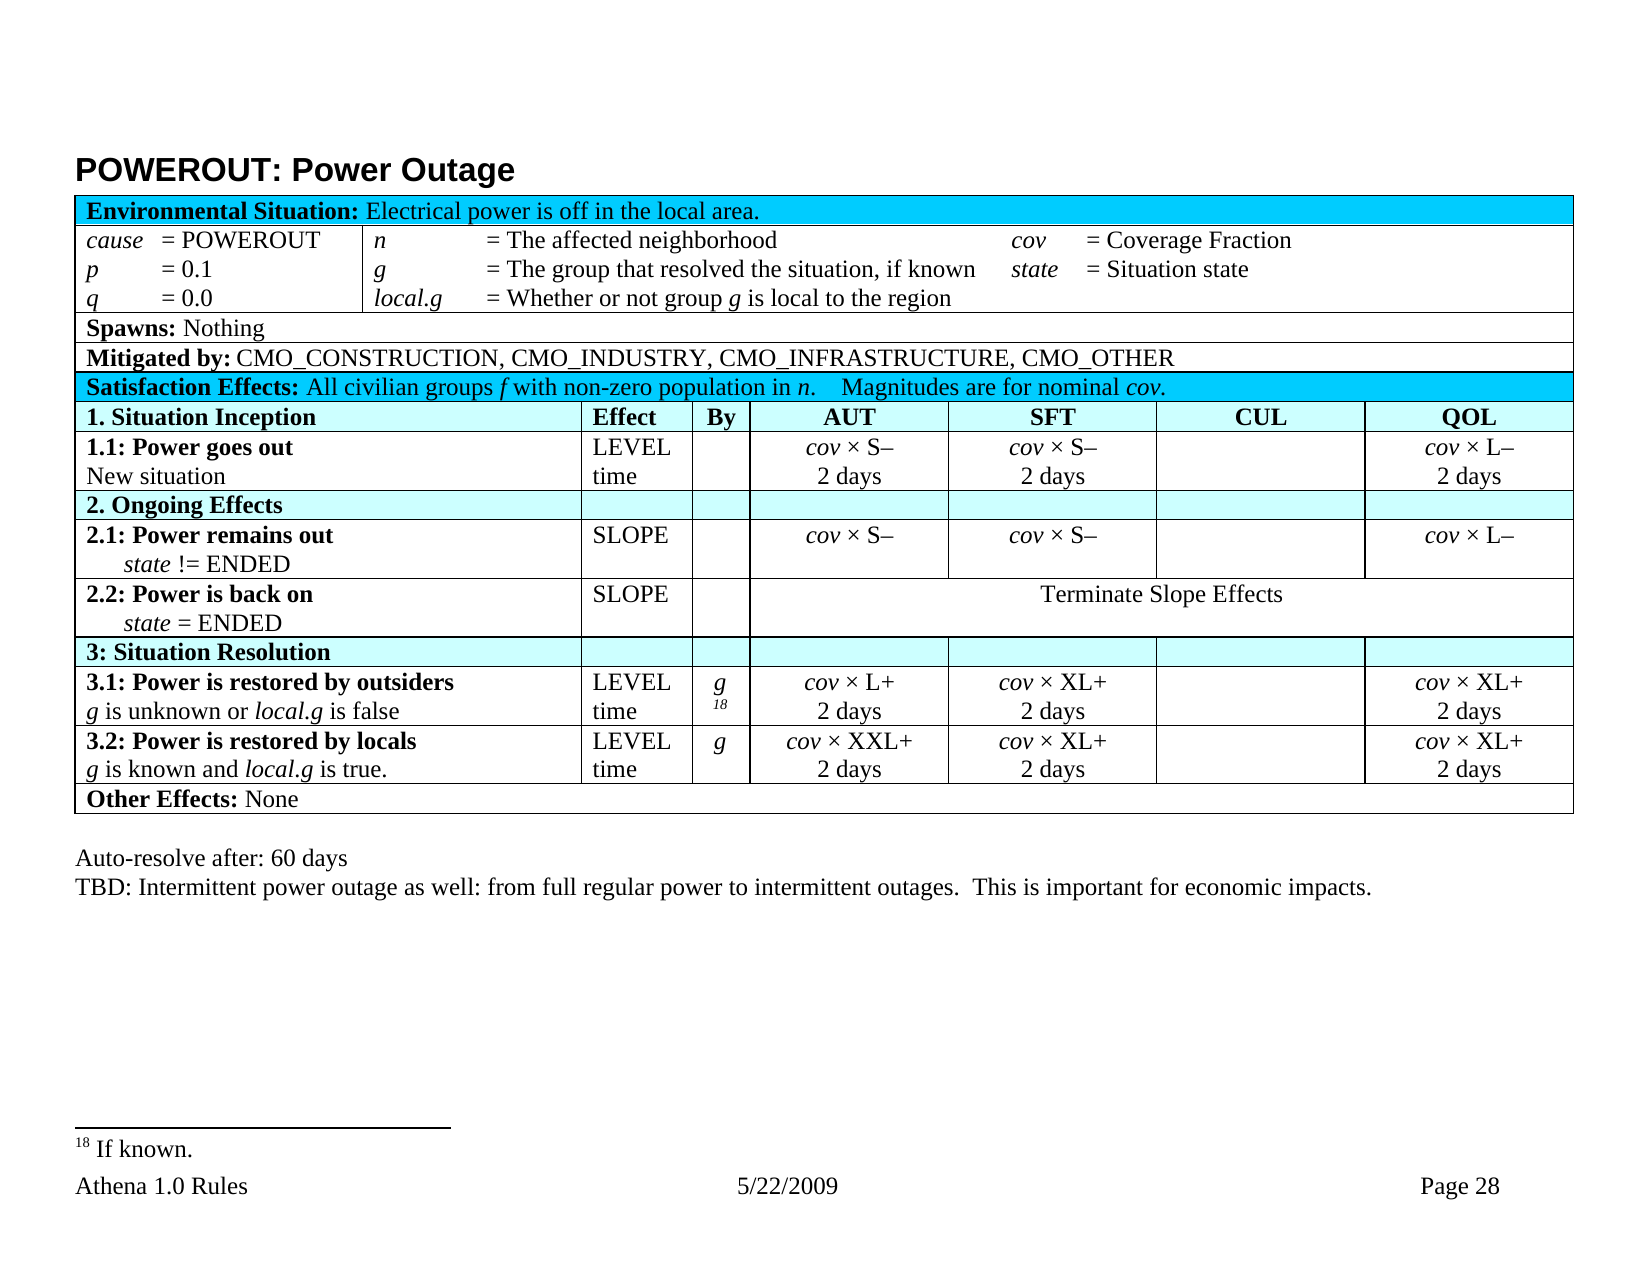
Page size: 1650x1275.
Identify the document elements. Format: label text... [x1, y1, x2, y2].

table_cell LEVEL time [582, 432, 692, 489]
table_cell [1157, 432, 1364, 489]
table_cell [693, 432, 749, 489]
table_cell cov × S– [949, 520, 1156, 578]
table_cell cov × XL+ 2 days [949, 726, 1156, 783]
table_cell 2. Ongoing Effects [76, 491, 581, 519]
table_cell [693, 579, 749, 636]
table_cell 3.1: Power is restored by outsiders g is unknown or local.g is false [76, 667, 581, 725]
table_header Environmental Situation: Electrical power is off in the local area. [76, 196, 1573, 224]
table_cell cause = POWEROUT p = 0.1 q = 0.0 [76, 226, 362, 312]
table_cell SLOPE [582, 520, 692, 578]
table_cell g [693, 667, 749, 725]
table_cell cov × S– 2 days [751, 432, 948, 489]
table_cell Mitigated by: CMO_CONSTRUCTION, CMO_INDUSTRY, CMO_INFRASTRUCTURE, CMO_OTHER [76, 343, 1573, 371]
table_cell By [693, 402, 749, 431]
table_cell [949, 638, 1156, 666]
table_cell SFT [949, 402, 1156, 431]
table_cell [693, 520, 749, 578]
table_cell QOL [1366, 402, 1573, 431]
table_cell [949, 491, 1156, 519]
table_cell [1366, 638, 1573, 666]
table_cell [1157, 667, 1364, 725]
table_cell cov × XL+ 2 days [1366, 726, 1573, 783]
table_cell [1157, 491, 1364, 519]
table_cell Satisfaction Effects: All civilian groups f with non-zero population in n. Magnitudes are for nominal cov. [76, 373, 1573, 401]
table_cell cov × XL+ 2 days [949, 667, 1156, 725]
table_cell [1366, 491, 1573, 519]
table_cell [582, 638, 692, 666]
table_cell [751, 491, 948, 519]
table_cell AUT [751, 402, 948, 431]
text TBD: Intermittent power outage as well: from full regular power to intermittent outages. This is important for economic impacts. [75, 872, 1575, 900]
table_cell cov × XL+ 2 days [1366, 667, 1573, 725]
table_cell Terminate Slope Effects [751, 579, 1573, 636]
table_cell n = The affected neighborhood cov = Coverage Fraction g = The group that resolved the situation, if known state = Situation state local.g = Whether or not group g is local to the region [363, 226, 1573, 312]
text POWEROUT: Power Outage [75, 150, 1575, 188]
table_cell Spawns: Nothing [76, 313, 1573, 342]
table_cell 2.1: Power remains out state != ENDED [76, 520, 581, 578]
text Auto-resolve after: 60 days [75, 843, 1575, 872]
table_cell 3: Situation Resolution [76, 638, 581, 666]
table_cell Effect [582, 402, 692, 431]
table_cell Other Effects: None [76, 784, 1573, 813]
table_cell SLOPE [582, 579, 692, 636]
table_cell LEVEL time [582, 726, 692, 783]
table_cell cov × XXL+ 2 days [751, 726, 948, 783]
table_cell [1157, 520, 1364, 578]
table_cell cov × L– [1366, 520, 1573, 578]
table_cell LEVEL time [582, 667, 692, 725]
table_cell 1. Situation Inception [76, 402, 581, 431]
table_cell cov × L+ 2 days [751, 667, 948, 725]
table_cell cov × L– 2 days [1366, 432, 1573, 489]
table_cell [751, 638, 948, 666]
table_cell [693, 638, 749, 666]
table_cell CUL [1157, 402, 1364, 431]
table_cell 1.1: Power goes out New situation [76, 432, 581, 489]
table_cell cov × S– [751, 520, 948, 578]
table_cell 2.2: Power is back on state = ENDED [76, 579, 581, 636]
table_cell [1157, 726, 1364, 783]
table_cell [693, 491, 749, 519]
table_cell cov × S– 2 days [949, 432, 1156, 489]
table_cell g [693, 726, 749, 783]
table_cell [1157, 638, 1364, 666]
table_cell [582, 491, 692, 519]
table_cell 3.2: Power is restored by locals g is known and local.g is true. [76, 726, 581, 783]
